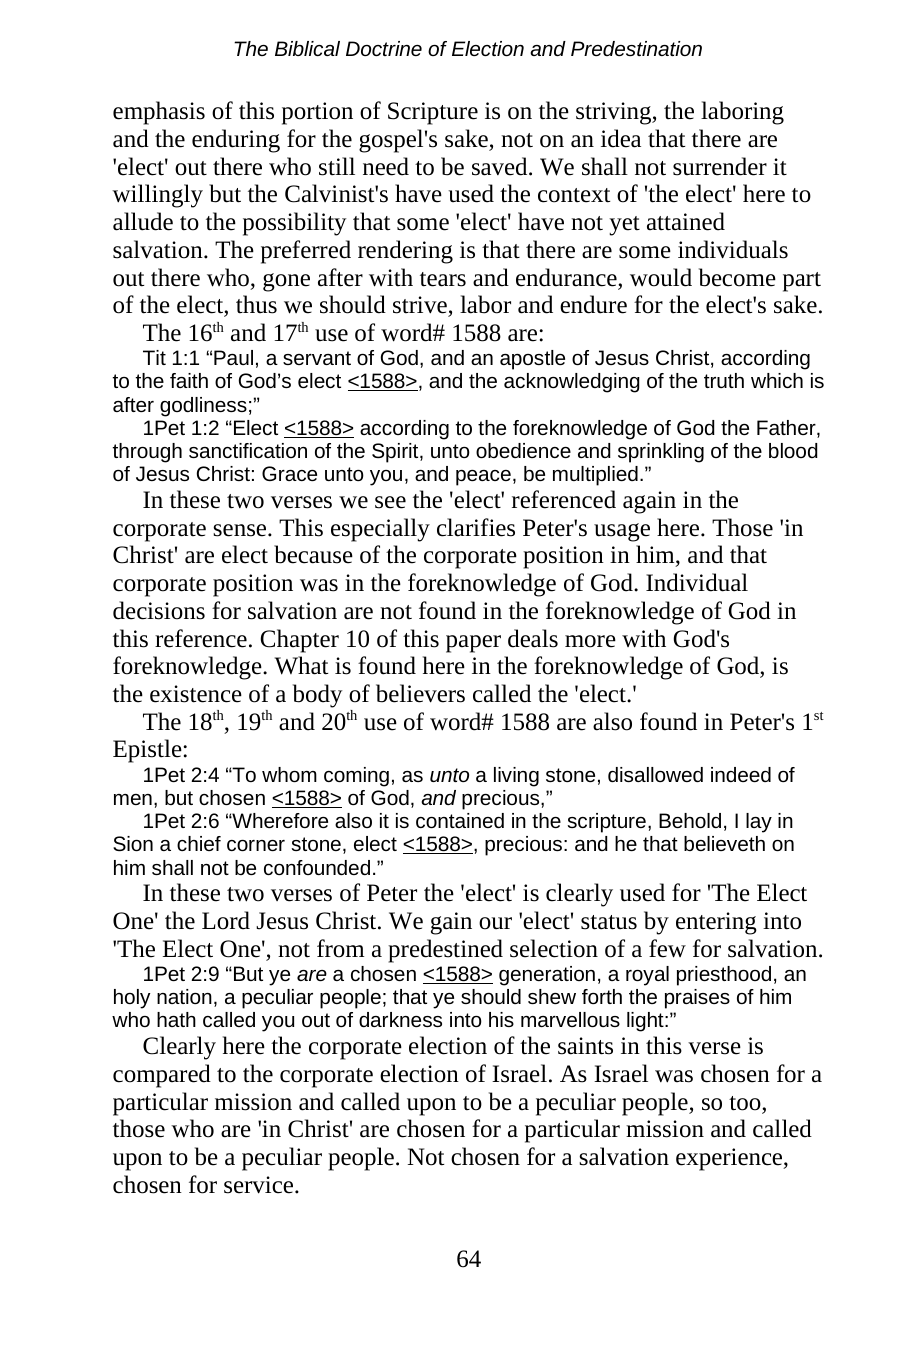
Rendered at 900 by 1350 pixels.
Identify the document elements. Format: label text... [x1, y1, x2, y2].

text 1Pet 2:4 “To whom coming, as unto a living stone, disallowed indeed of men, but chosen <1588> of God, and precious,” [112, 763, 825, 810]
text The 18th, 19th and 20th use of word# 1588 are also found in Peter's 1st Epistle: [112, 708, 825, 763]
text The 16th and 17th use of word# 1588 are: [112, 319, 825, 347]
text 1Pet 1:2 “Elect <1588> according to the foreknowledge of God the Father, through sanctification of the Spirit, unto obedience and sprinkling of the blood of Jesus Christ: Grace unto you, and peace, be multiplied.” [112, 417, 825, 486]
text In these two verses we see the 'elect' referenced again in the corporate sense. This especially clarifies Peter's usage here. Those 'in Christ' are elect because of the corporate position in him, and that corporate position was in the foreknowledge of God. Individual decisions for salvation are not found in the foreknowledge of God in this reference. Chapter 10 of this paper deals more with God's foreknowledge. What is found here in the foreknowledge of God, is the existence of a body of believers called the 'elect.' [112, 486, 825, 708]
text emphasis of this portion of Scripture is on the striving, the laboring and the enduring for the gospel's sake, not on an idea that there are 'elect' out there who still need to be saved. We shall not surrender it willingly but the Calvinist's have used the context of 'the elect' here to allude to the possibility that some 'elect' have not yet attained salvation. The preferred rendering is that there are some individuals out there who, gone after with tears and endurance, would become part of the elect, thus we should strive, labor and endure for the elect's sake. [112, 97, 825, 319]
text 1Pet 2:9 “But ye are a chosen <1588> generation, a royal priesthood, an holy nation, a peculiar people; that ye should shew forth the praises of him who hath called you out of darkness into his marvellous light:” [112, 963, 825, 1032]
text Clearly here the corporate election of the saints in this verse is compared to the corporate election of Israel. As Israel was chosen for a particular mission and called upon to be a peculiar people, so too, those who are 'in Christ' are chosen for a particular mission and called upon to be a peculiar people. Not chosen for a salvation experience, chosen for service. [112, 1032, 825, 1198]
text 1Pet 2:6 “Wherefore also it is contained in the scripture, Behold, I lay in Sion a chief corner stone, elect <1588>, precious: and he that believeth on him shall not be confounded.” [112, 810, 825, 879]
text In these two verses of Peter the 'elect' is clearly used for 'The Elect One' the Lord Jesus Christ. We gain our 'elect' status by entering into 'The Elect One', not from a predestined selection of a few for salvation. [112, 879, 825, 963]
text Tit 1:1 “Paul, a servant of God, and an apostle of Jesus Christ, according to the faith of God’s elect <1588>, and the acknowledging of the truth which is after godliness;” [112, 347, 825, 417]
